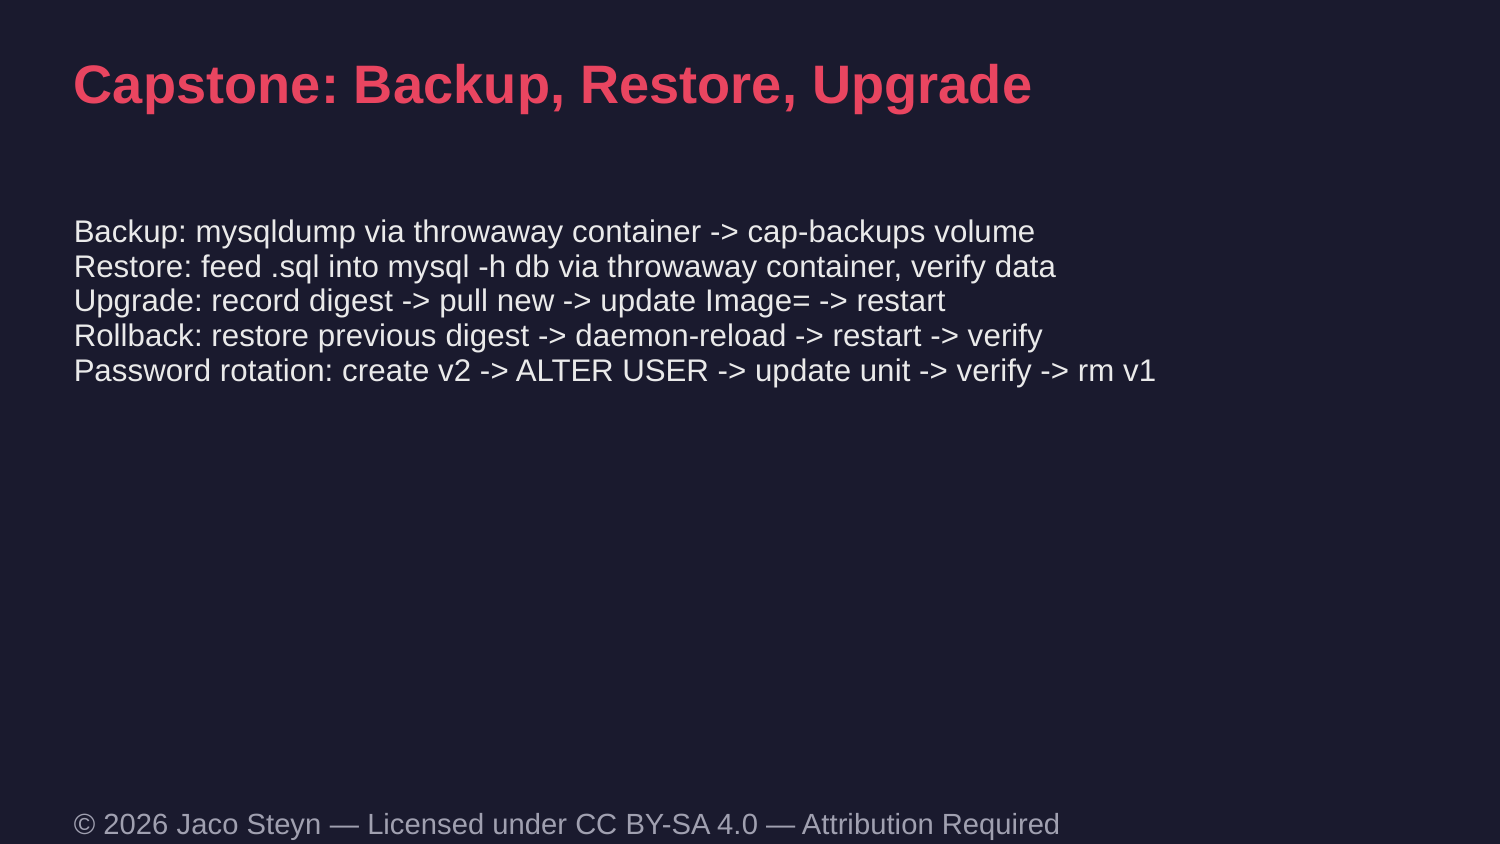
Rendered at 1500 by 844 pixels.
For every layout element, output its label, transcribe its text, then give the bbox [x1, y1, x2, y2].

title Capstone: Backup, Restore, Upgrade [59, 47, 1441, 166]
text_box © 2026 Jaco Steyn — Licensed under CC BY-SA 4.0 — Attribution Required [59, 800, 1441, 836]
text_box Backup: mysqldump via throwaway container -> cap-backups volume Restore: feed .sql into mysql -h db via throwaway container, verify data Upgrade: record digest -> pull new -> update Image= -> restart Rollback: restore previous digest -> daemon-reload -> restart -> verify Password rotation: create v2 -> ALTER USER -> update unit -> verify -> rm v1 [59, 206, 1441, 798]
